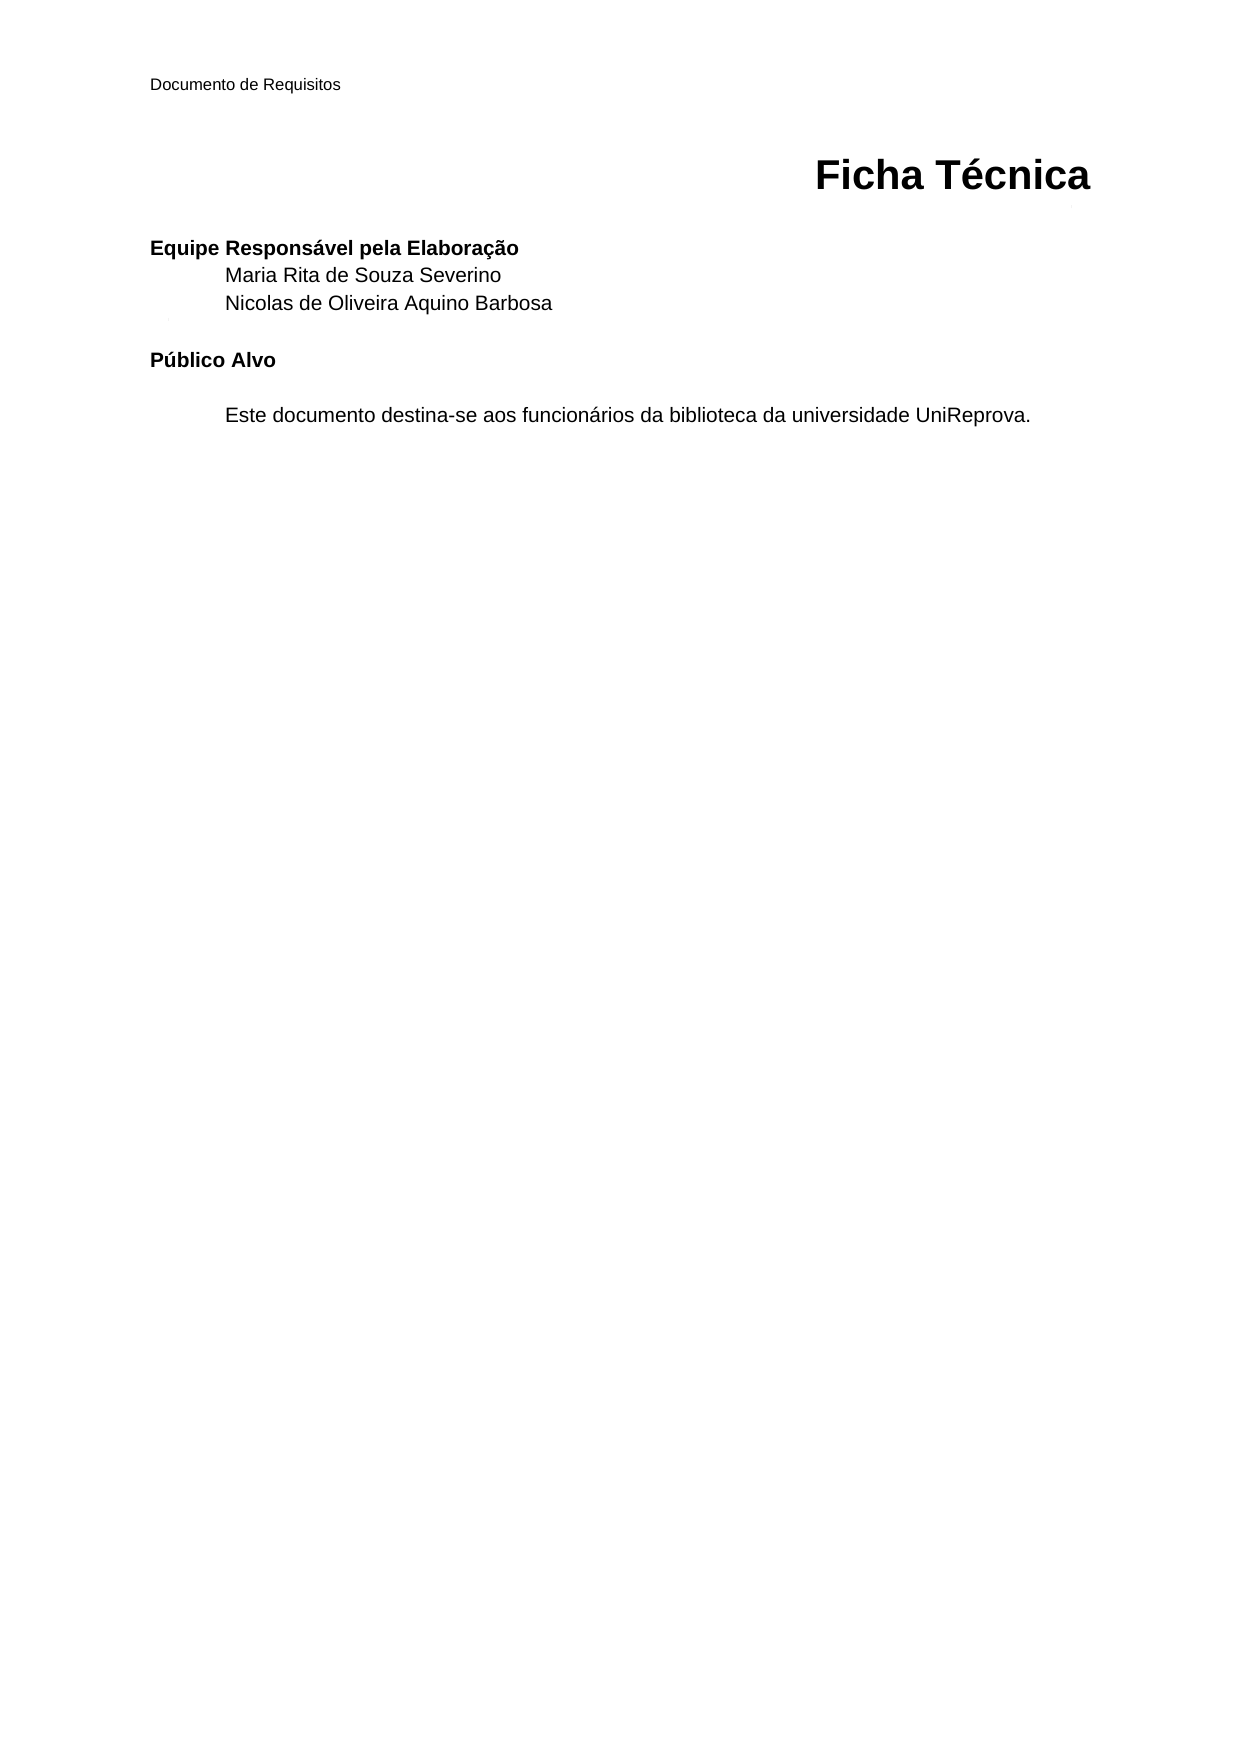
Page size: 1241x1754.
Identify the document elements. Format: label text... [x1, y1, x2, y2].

text Público Alvo [150, 348, 1090, 372]
text Maria Rita de Souza Severino [150, 263, 1090, 287]
text Nicolas de Oliveira Aquino Barbosa [150, 290, 1090, 314]
text Este documento destina-se aos funcionários da biblioteca da universidade UniReprova. [150, 403, 1090, 427]
text Ficha Técnica [150, 150, 1090, 198]
text Equipe Responsável pela Elaboração [150, 235, 1090, 259]
